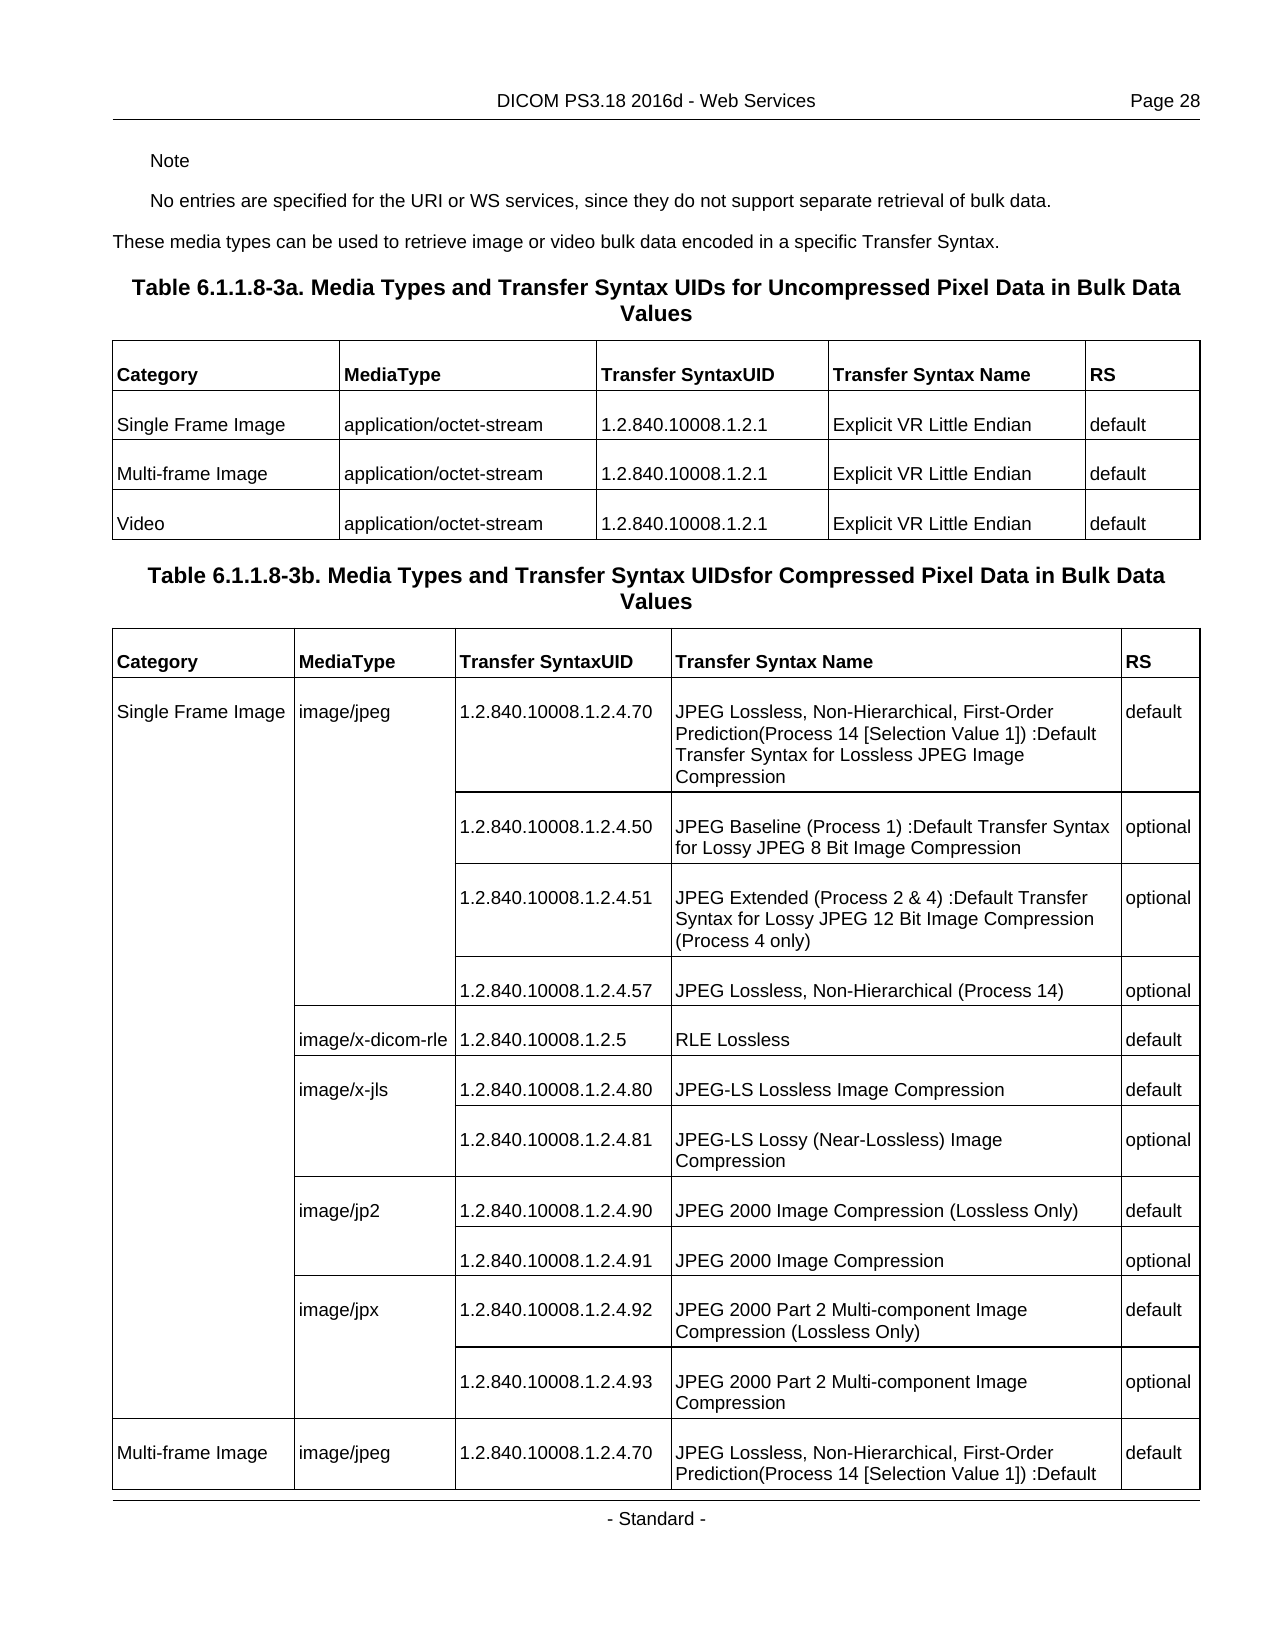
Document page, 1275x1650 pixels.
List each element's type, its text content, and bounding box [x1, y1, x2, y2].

table_cell 1.2.840.10008.1.2.1 [597, 490, 828, 539]
table_header RS [1086, 341, 1199, 389]
table_cell default [1086, 440, 1199, 489]
table_cell 1.2.840.10008.1.2.4.51 [456, 864, 671, 956]
table_cell optional [1122, 1348, 1199, 1418]
table_cell JPEG-LS Lossy (Near-Lossless) Image Compression [672, 1106, 1121, 1176]
table_cell default [1086, 490, 1199, 539]
table_cell optional [1122, 864, 1199, 956]
table_header MediaType [295, 629, 455, 677]
table_cell RLE Lossless [672, 1006, 1121, 1055]
table_cell JPEG 2000 Part 2 Multi-component Image Compression (Lossless Only) [672, 1276, 1121, 1346]
table_cell 1.2.840.10008.1.2.4.57 [456, 957, 671, 1005]
table_cell JPEG Lossless, Non-Hierarchical, First-Order Prediction(Process 14 [Selection Value 1]) :Default [672, 1419, 1121, 1489]
table_cell default [1122, 1056, 1199, 1104]
table_cell 1.2.840.10008.1.2.4.80 [456, 1056, 671, 1104]
table_cell default [1122, 1419, 1199, 1489]
table_cell application/octet-stream [340, 391, 596, 439]
table_cell Multi-frame Image [113, 1419, 294, 1489]
table_cell optional [1122, 793, 1199, 863]
table_cell 1.2.840.10008.1.2.4.92 [456, 1276, 671, 1346]
table_cell default [1086, 391, 1199, 439]
table_header Category [113, 341, 339, 389]
table_cell Single Frame Image [113, 391, 339, 439]
table_cell JPEG Baseline (Process 1) :Default Transfer Syntax for Lossy JPEG 8 Bit Image Compression [672, 793, 1121, 863]
table_cell Explicit VR Little Endian [829, 391, 1085, 439]
table_header Transfer Syntax Name [829, 341, 1085, 389]
table_cell 1.2.840.10008.1.2.4.93 [456, 1348, 671, 1418]
table_cell 1.2.840.10008.1.2.4.91 [456, 1227, 671, 1275]
table_header MediaType [340, 341, 596, 389]
table_cell 1.2.840.10008.1.2.5 [456, 1006, 671, 1055]
text Note [150, 150, 1162, 172]
table_cell 1.2.840.10008.1.2.4.70 [456, 678, 671, 791]
table_header Transfer Syntax Name [672, 629, 1121, 677]
table_cell image/jpx [295, 1276, 455, 1418]
table_cell application/octet-stream [340, 490, 596, 539]
text These media types can be used to retrieve image or video bulk data encoded in a specific Transfer Syntax. [112, 231, 1200, 252]
text Table 6.1.1.8-3a. Media Types and Transfer Syntax UIDs for Uncompressed Pixel Data in Bulk Data Values [112, 275, 1200, 326]
table_cell optional [1122, 1106, 1199, 1176]
table_cell default [1122, 678, 1199, 791]
table_cell application/octet-stream [340, 440, 596, 489]
table_cell JPEG Extended (Process 2 & 4) :Default Transfer Syntax for Lossy JPEG 12 Bit Image Compression (Process 4 only) [672, 864, 1121, 956]
table_cell JPEG 2000 Image Compression [672, 1227, 1121, 1275]
table_cell 1.2.840.10008.1.2.4.81 [456, 1106, 671, 1176]
table_cell Explicit VR Little Endian [829, 490, 1085, 539]
table_cell image/jpeg [295, 678, 455, 1005]
table_cell default [1122, 1006, 1199, 1055]
text No entries are specified for the URI or WS services, since they do not support separate retrieval of bulk data. [150, 190, 1162, 212]
table_cell image/jpeg [295, 1419, 455, 1489]
table_cell image/jp2 [295, 1177, 455, 1275]
table_header Transfer SyntaxUID [597, 341, 828, 389]
table_cell JPEG 2000 Image Compression (Lossless Only) [672, 1177, 1121, 1226]
table_cell 1.2.840.10008.1.2.1 [597, 440, 828, 489]
table_cell 1.2.840.10008.1.2.4.90 [456, 1177, 671, 1226]
table_cell optional [1122, 1227, 1199, 1275]
table_header Category [113, 629, 294, 677]
table_cell JPEG Lossless, Non-Hierarchical, First-Order Prediction(Process 14 [Selection Value 1]) :Default Transfer Syntax for Lossless JPEG Image Compression [672, 678, 1121, 791]
table_cell image/x-dicom-rle [295, 1006, 455, 1055]
table_cell default [1122, 1276, 1199, 1346]
table_cell 1.2.840.10008.1.2.4.50 [456, 793, 671, 863]
table_cell Multi-frame Image [113, 440, 339, 489]
table_cell JPEG 2000 Part 2 Multi-component Image Compression [672, 1348, 1121, 1418]
table_cell Single Frame Image [113, 678, 294, 1418]
text Table 6.1.1.8-3b. Media Types and Transfer Syntax UIDsfor Compressed Pixel Data in Bulk Data Values [112, 562, 1200, 614]
table_cell JPEG Lossless, Non-Hierarchical (Process 14) [672, 957, 1121, 1005]
table_cell image/x-jls [295, 1056, 455, 1176]
table_cell default [1122, 1177, 1199, 1226]
table_cell optional [1122, 957, 1199, 1005]
table_cell Video [113, 490, 339, 539]
table_cell Explicit VR Little Endian [829, 440, 1085, 489]
table_cell 1.2.840.10008.1.2.1 [597, 391, 828, 439]
table_cell JPEG-LS Lossless Image Compression [672, 1056, 1121, 1104]
table_header Transfer SyntaxUID [456, 629, 671, 677]
table_cell 1.2.840.10008.1.2.4.70 [456, 1419, 671, 1489]
table_header RS [1122, 629, 1199, 677]
